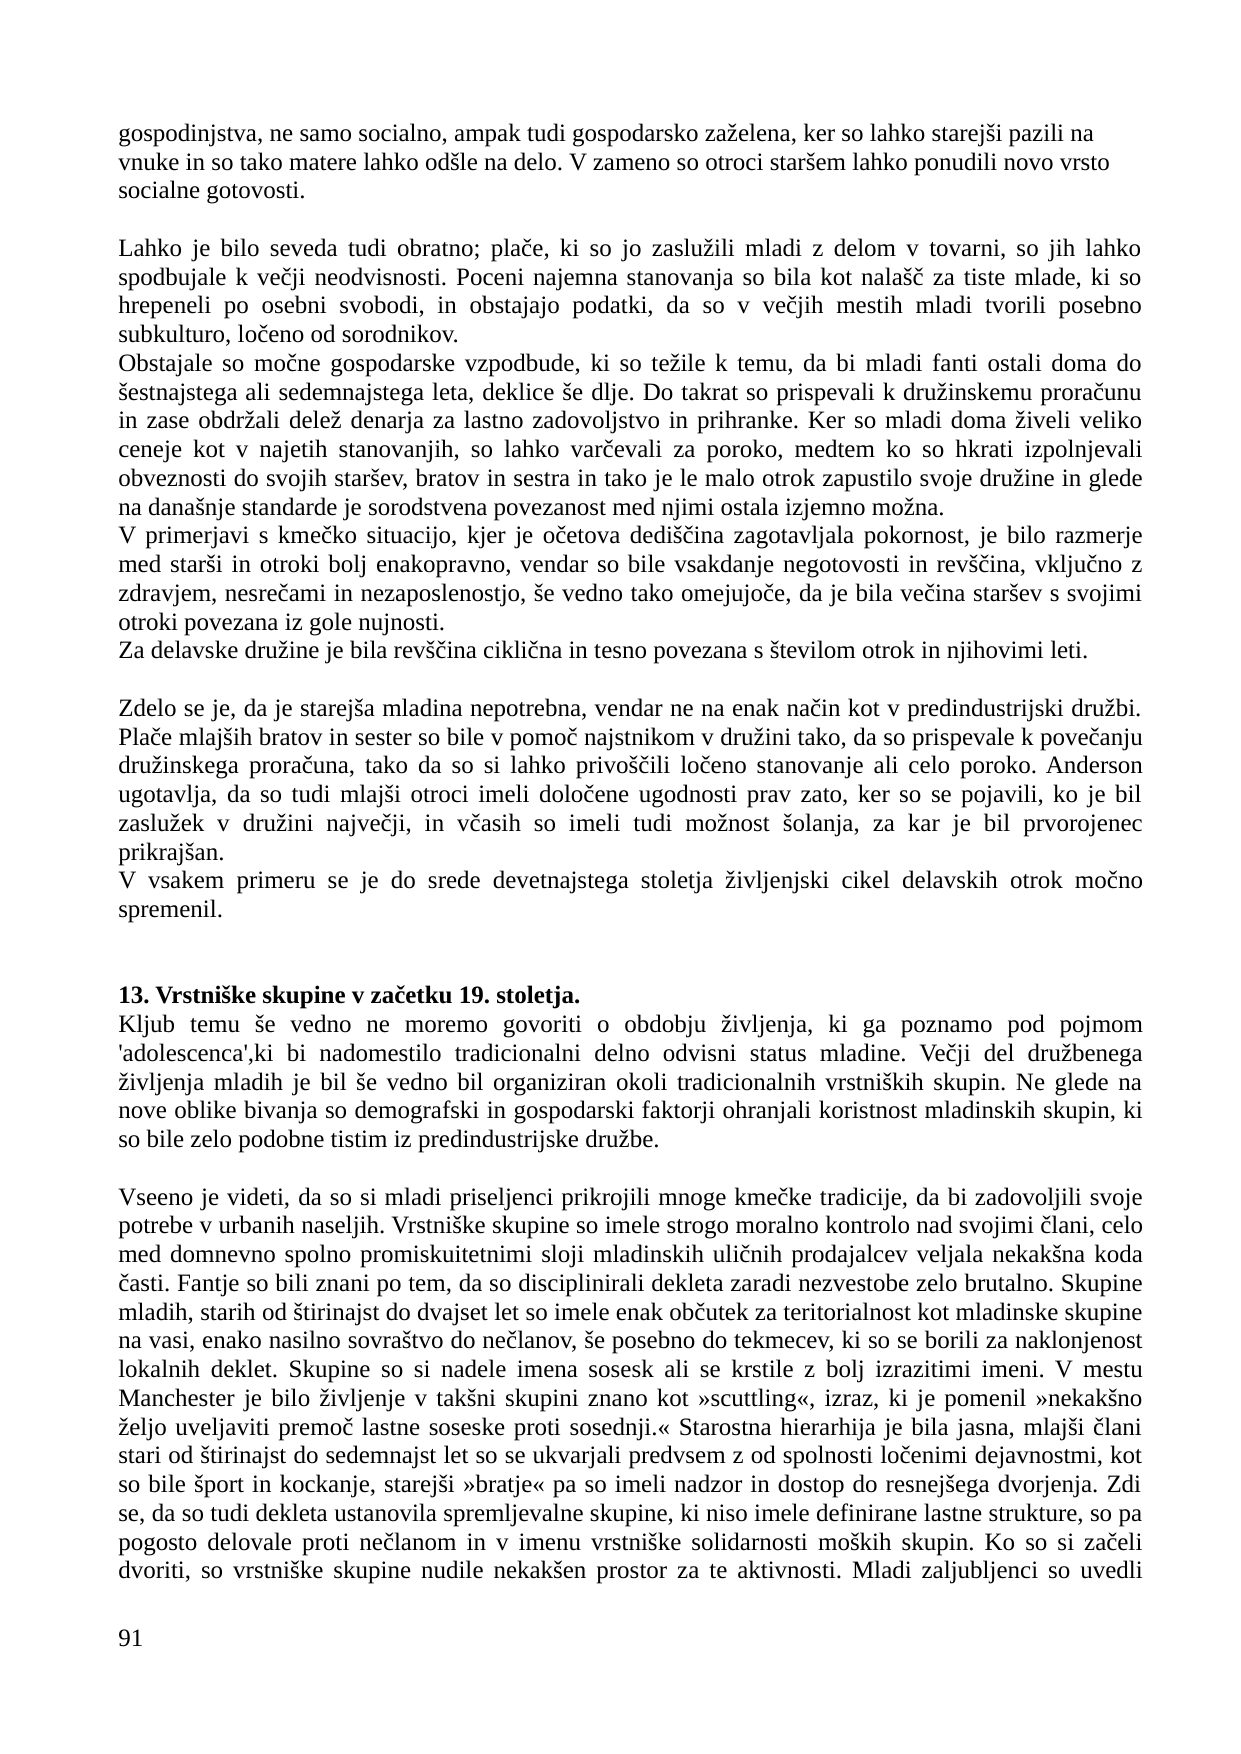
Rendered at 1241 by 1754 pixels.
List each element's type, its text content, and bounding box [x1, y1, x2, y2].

text Za delavske družine je bila revščina ciklična in tesno povezana s številom otrok in njihovimi leti. [118, 636, 1144, 664]
text V vsakem primeru se je do srede devetnajstega stoletja življenjski cikel delavskih otrok močno spremenil. [118, 866, 1144, 923]
text Obstajale so močne gospodarske vzpodbude, ki so težile k temu, da bi mladi fanti ostali doma do šestnajstega ali sedemnajstega leta, deklice še dlje. Do takrat so prispevali k družinskemu proračunu in zase obdržali delež denarja za lastno zadovoljstvo in prihranke. Ker so mladi doma živeli veliko ceneje kot v najetih stanovanjih, so lahko varčevali za poroko, medtem ko so hkrati izpolnjevali obveznosti do svojih staršev, bratov in sestra in tako je le malo otrok zapustilo svoje družine in glede na današnje standarde je sorodstvena povezanost med njimi ostala izjemno možna. [118, 348, 1144, 521]
text Zdelo se je, da je starejša mladina nepotrebna, vendar ne na enak način kot v predindustrijski družbi. Plače mlajših bratov in sester so bile v pomoč najstnikom v družini tako, da so prispevale k povečanju družinskega proračuna, tako da so si lahko privoščili ločeno stanovanje ali celo poroko. Anderson ugotavlja, da so tudi mlajši otroci imeli določene ugodnosti prav zato, ker so se pojavili, ko je bil zaslužek v družini največji, in včasih so imeli tudi možnost šolanja, za kar je bil prvorojenec prikrajšan. [118, 693, 1144, 866]
text Vseeno je videti, da so si mladi priseljenci prikrojili mnoge kmečke tradicije, da bi zadovoljili svoje potrebe v urbanih naseljih. Vrstniške skupine so imele strogo moralno kontrolo nad svojimi člani, celo med domnevno spolno promiskuitetnimi sloji mladinskih uličnih prodajalcev veljala nekakšna koda časti. Fantje so bili znani po tem, da so disciplinirali dekleta zaradi nezvestobe zelo brutalno. Skupine mladih, starih od štirinajst do dvajset let so imele enak občutek za teritorialnost kot mladinske skupine na vasi, enako nasilno sovraštvo do nečlanov, še posebno do tekmecev, ki so se borili za naklonjenost lokalnih deklet. Skupine so si nadele imena sosesk ali se krstile z bolj izrazitimi imeni. V mestu Manchester je bilo življenje v takšni skupini znano kot »scuttling«, izraz, ki je pomenil »nekakšno željo uveljaviti premoč lastne soseske proti sosednji.« Starostna hierarhija je bila jasna, mlajši člani stari od štirinajst do sedemnajst let so se ukvarjali predvsem z od spolnosti ločenimi dejavnostmi, kot so bile šport in kockanje, starejši »bratje« pa so imeli nadzor in dostop do resnejšega dvorjenja. Zdi se, da so tudi dekleta ustanovila spremljevalne skupine, ki niso imele definirane lastne strukture, so pa pogosto delovale proti nečlanom in v imenu vrstniške solidarnosti moških skupin. Ko so si začeli dvoriti, so vrstniške skupine nudile nekakšen prostor za te aktivnosti. Mladi zaljubljenci so uvedli [118, 1182, 1144, 1584]
text 13. Vrstniške skupine v začetku 19. stoletja. [118, 981, 1144, 1009]
text V primerjavi s kmečko situacijo, kjer je očetova dediščina zagotavljala pokornost, je bilo razmerje med starši in otroki bolj enakopravno, vendar so bile vsakdanje negotovosti in revščina, vključno z zdravjem, nesrečami in nezaposlenostjo, še vedno tako omejujoče, da je bila večina staršev s svojimi otroki povezana iz gole nujnosti. [118, 521, 1144, 636]
text Lahko je bilo seveda tudi obratno; plače, ki so jo zaslužili mladi z delom v tovarni, so jih lahko spodbujale k večji neodvisnosti. Poceni najemna stanovanja so bila kot nalašč za tiste mlade, ki so hrepeneli po osebni svobodi, in obstajajo podatki, da so v večjih mestih mladi tvorili posebno subkulturo, ločeno od sorodnikov. [118, 233, 1144, 348]
text Kljub temu še vedno ne moremo govoriti o obdobju življenja, ki ga poznamo pod pojmom 'adolescenca',ki bi nadomestilo tradicionalni delno odvisni status mladine. Večji del družbenega življenja mladih je bil še vedno bil organiziran okoli tradicionalnih vrstniških skupin. Ne glede na nove oblike bivanja so demografski in gospodarski faktorji ohranjali koristnost mladinskih skupin, ki so bile zelo podobne tistim iz predindustrijske družbe. [118, 1009, 1144, 1153]
text gospodinjstva, ne samo socialno, ampak tudi gospodarsko zaželena, ker so lahko starejši pazili na vnuke in so tako matere lahko odšle na delo. V zameno so otroci staršem lahko ponudili novo vrsto socialne gotovosti. [118, 118, 1144, 204]
